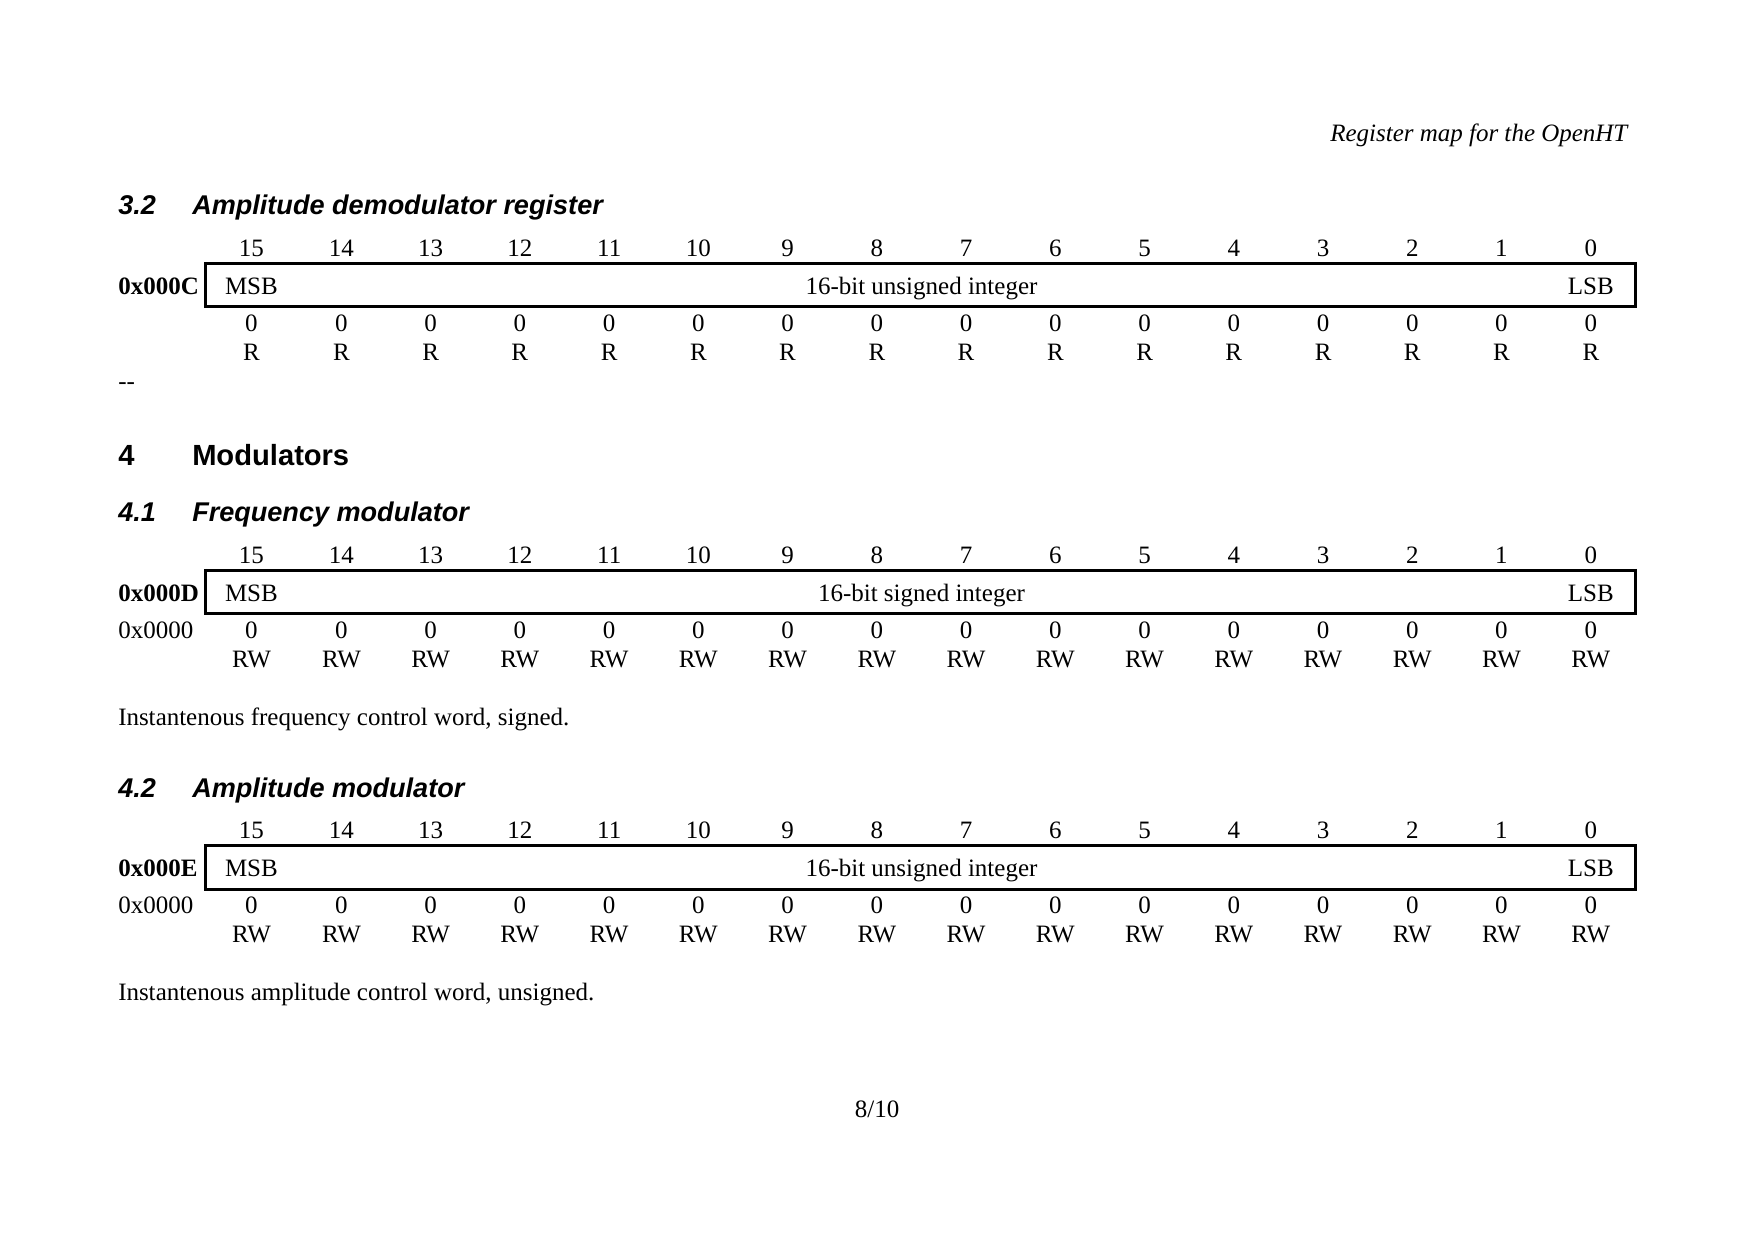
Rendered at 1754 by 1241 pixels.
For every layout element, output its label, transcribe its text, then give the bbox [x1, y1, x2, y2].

table_header 7 [921, 540, 1010, 569]
table_header 13 [386, 233, 475, 262]
table_cell R [206, 337, 297, 366]
table_header 0 [1546, 233, 1635, 262]
table_cell 0 [1189, 615, 1278, 644]
table_cell 0 [564, 615, 653, 644]
table_cell 0 [654, 891, 743, 919]
table_cell [118, 305, 206, 337]
table_header 12 [475, 815, 564, 844]
table_cell 0 [1546, 308, 1635, 337]
table_cell RW [921, 919, 1010, 948]
table_cell 0 [654, 615, 743, 644]
table_cell RW [1546, 644, 1635, 673]
table_header 9 [743, 233, 832, 262]
table_cell 0x000D [118, 569, 204, 612]
table_cell RW [1278, 919, 1367, 948]
table_cell RW [297, 644, 386, 673]
table_cell RW [1546, 919, 1635, 948]
table_header 8 [832, 815, 921, 844]
table_cell R [832, 337, 921, 366]
table_header 3 [1278, 233, 1367, 262]
table_cell 0 [832, 615, 921, 644]
table_cell R [297, 337, 386, 366]
table_cell 0 [1010, 308, 1100, 337]
table_cell R [1189, 337, 1278, 366]
table_cell RW [206, 644, 297, 673]
table_cell 0 [921, 615, 1010, 644]
table_cell 16-bit unsigned integer [297, 847, 1546, 887]
table_header 0 [1546, 815, 1635, 844]
table_header 15 [206, 815, 297, 844]
text Instantenous amplitude control word, unsigned. [118, 977, 1635, 1006]
table_header 4 [1189, 815, 1278, 844]
table_header 1 [1457, 815, 1546, 844]
table_cell RW [1457, 919, 1546, 948]
table_cell LSB [1546, 265, 1634, 305]
table_header 6 [1010, 540, 1100, 569]
subtitle Modulators [118, 438, 1635, 471]
table_cell RW [1189, 644, 1278, 673]
table_cell 0x0000 [118, 612, 206, 644]
table_cell RW [206, 919, 297, 948]
table_cell 0 [743, 308, 832, 337]
table_cell RW [832, 919, 921, 948]
table_cell 0 [1368, 891, 1457, 919]
text Instantenous frequency control word, signed. [118, 702, 1635, 730]
table_cell 16-bit unsigned integer [297, 265, 1546, 305]
table_cell 0 [297, 615, 386, 644]
subtitle Amplitude demodulator register [118, 189, 1635, 221]
table_header 14 [297, 233, 386, 262]
table_header [118, 815, 206, 844]
table_cell RW [654, 919, 743, 948]
table_cell 0 [1010, 615, 1100, 644]
table_header 9 [743, 815, 832, 844]
table_header 8 [832, 540, 921, 569]
table_cell R [743, 337, 832, 366]
table_cell 0 [475, 308, 564, 337]
table_header 2 [1368, 233, 1457, 262]
table_header 5 [1100, 540, 1189, 569]
table_cell 0 [743, 891, 832, 919]
table_header 1 [1457, 540, 1546, 569]
table_cell 0 [297, 891, 386, 919]
table_header 7 [921, 233, 1010, 262]
table_cell 0 [1546, 891, 1635, 919]
table_cell RW [564, 644, 653, 673]
table_cell 0x000C [118, 262, 204, 305]
table_header 3 [1278, 815, 1367, 844]
table_header 13 [386, 540, 475, 569]
table_cell 0 [386, 891, 475, 919]
table_cell 0 [1368, 615, 1457, 644]
table_header 4 [1189, 233, 1278, 262]
table_cell 0 [1010, 891, 1100, 919]
table_cell 0 [1100, 615, 1189, 644]
table_cell 0 [832, 308, 921, 337]
table_cell RW [386, 919, 475, 948]
table_cell LSB [1546, 572, 1634, 612]
table_cell 0 [475, 891, 564, 919]
table_cell 0x0000 [118, 888, 206, 919]
table_header 5 [1100, 233, 1189, 262]
table_cell 0 [921, 308, 1010, 337]
table_cell R [921, 337, 1010, 366]
table_cell RW [1010, 644, 1100, 673]
table_header 6 [1010, 233, 1100, 262]
table_cell 0 [1278, 891, 1367, 919]
table_header 12 [475, 233, 564, 262]
table_cell R [1010, 337, 1100, 366]
table_header 12 [475, 540, 564, 569]
table_cell 0 [206, 615, 297, 644]
table_cell 0 [921, 891, 1010, 919]
table_cell R [564, 337, 653, 366]
table_cell MSB [207, 847, 297, 887]
table_header 1 [1457, 233, 1546, 262]
subtitle Amplitude modulator [118, 772, 1635, 803]
table_header 11 [564, 540, 653, 569]
table_cell R [1546, 337, 1635, 366]
table_header [118, 233, 206, 262]
table_cell RW [297, 919, 386, 948]
table_cell 0 [1189, 891, 1278, 919]
table_cell RW [921, 644, 1010, 673]
table_cell 0 [564, 891, 653, 919]
table_header 8 [832, 233, 921, 262]
table_cell MSB [207, 265, 297, 305]
table_cell 0 [1100, 891, 1189, 919]
table_cell R [1368, 337, 1457, 366]
table_cell RW [1457, 644, 1546, 673]
table_cell RW [1010, 919, 1100, 948]
table_cell RW [1368, 919, 1457, 948]
table_cell 0 [206, 308, 297, 337]
table_header 13 [386, 815, 475, 844]
table_header 0 [1546, 540, 1635, 569]
table_cell MSB [207, 572, 297, 612]
table_header 5 [1100, 815, 1189, 844]
subtitle Frequency modulator [118, 496, 1635, 528]
table_header 10 [654, 233, 743, 262]
table_cell 0 [1278, 615, 1367, 644]
table_cell 0 [1189, 308, 1278, 337]
table_cell 16-bit signed integer [297, 572, 1546, 612]
table_cell LSB [1546, 847, 1634, 887]
table_cell 0 [743, 615, 832, 644]
table_cell RW [743, 919, 832, 948]
table_header 11 [564, 815, 653, 844]
table_header 6 [1010, 815, 1100, 844]
table_cell RW [564, 919, 653, 948]
table_cell 0 [475, 615, 564, 644]
table_header 10 [654, 815, 743, 844]
table_cell [118, 644, 206, 673]
table_cell R [1457, 337, 1546, 366]
table_cell 0 [386, 615, 475, 644]
table_cell 0 [1546, 615, 1635, 644]
table_cell [118, 337, 206, 366]
table_cell 0 [386, 308, 475, 337]
text -- [118, 366, 1635, 394]
table_header 9 [743, 540, 832, 569]
table_cell 0 [654, 308, 743, 337]
table_cell [118, 919, 206, 948]
table_header 15 [206, 540, 297, 569]
table_cell 0 [206, 891, 297, 919]
table_cell 0 [564, 308, 653, 337]
table_cell 0 [1100, 308, 1189, 337]
table_cell 0 [297, 308, 386, 337]
table_cell RW [1100, 919, 1189, 948]
table_cell RW [743, 644, 832, 673]
table_header 14 [297, 540, 386, 569]
table_cell R [386, 337, 475, 366]
table_header 14 [297, 815, 386, 844]
table_header 2 [1368, 815, 1457, 844]
table_cell RW [475, 919, 564, 948]
table_cell RW [475, 644, 564, 673]
table_cell 0 [1457, 308, 1546, 337]
table_header 15 [206, 233, 297, 262]
table_cell RW [1278, 644, 1367, 673]
table_cell 0 [832, 891, 921, 919]
table_header 4 [1189, 540, 1278, 569]
table_header 10 [654, 540, 743, 569]
table_cell 0 [1278, 308, 1367, 337]
table_cell R [475, 337, 564, 366]
table_cell RW [1100, 644, 1189, 673]
table_cell RW [832, 644, 921, 673]
table_header 7 [921, 815, 1010, 844]
table_cell 0 [1457, 615, 1546, 644]
table_header 3 [1278, 540, 1367, 569]
table_cell R [1100, 337, 1189, 366]
table_header [118, 540, 206, 569]
table_cell RW [1368, 644, 1457, 673]
table_header 11 [564, 233, 653, 262]
table_cell RW [386, 644, 475, 673]
table_cell 0x000E [118, 844, 204, 887]
table_cell 0 [1457, 891, 1546, 919]
table_cell RW [1189, 919, 1278, 948]
table_cell R [1278, 337, 1367, 366]
table_cell RW [654, 644, 743, 673]
table_cell 0 [1368, 308, 1457, 337]
table_header 2 [1368, 540, 1457, 569]
table_cell R [654, 337, 743, 366]
